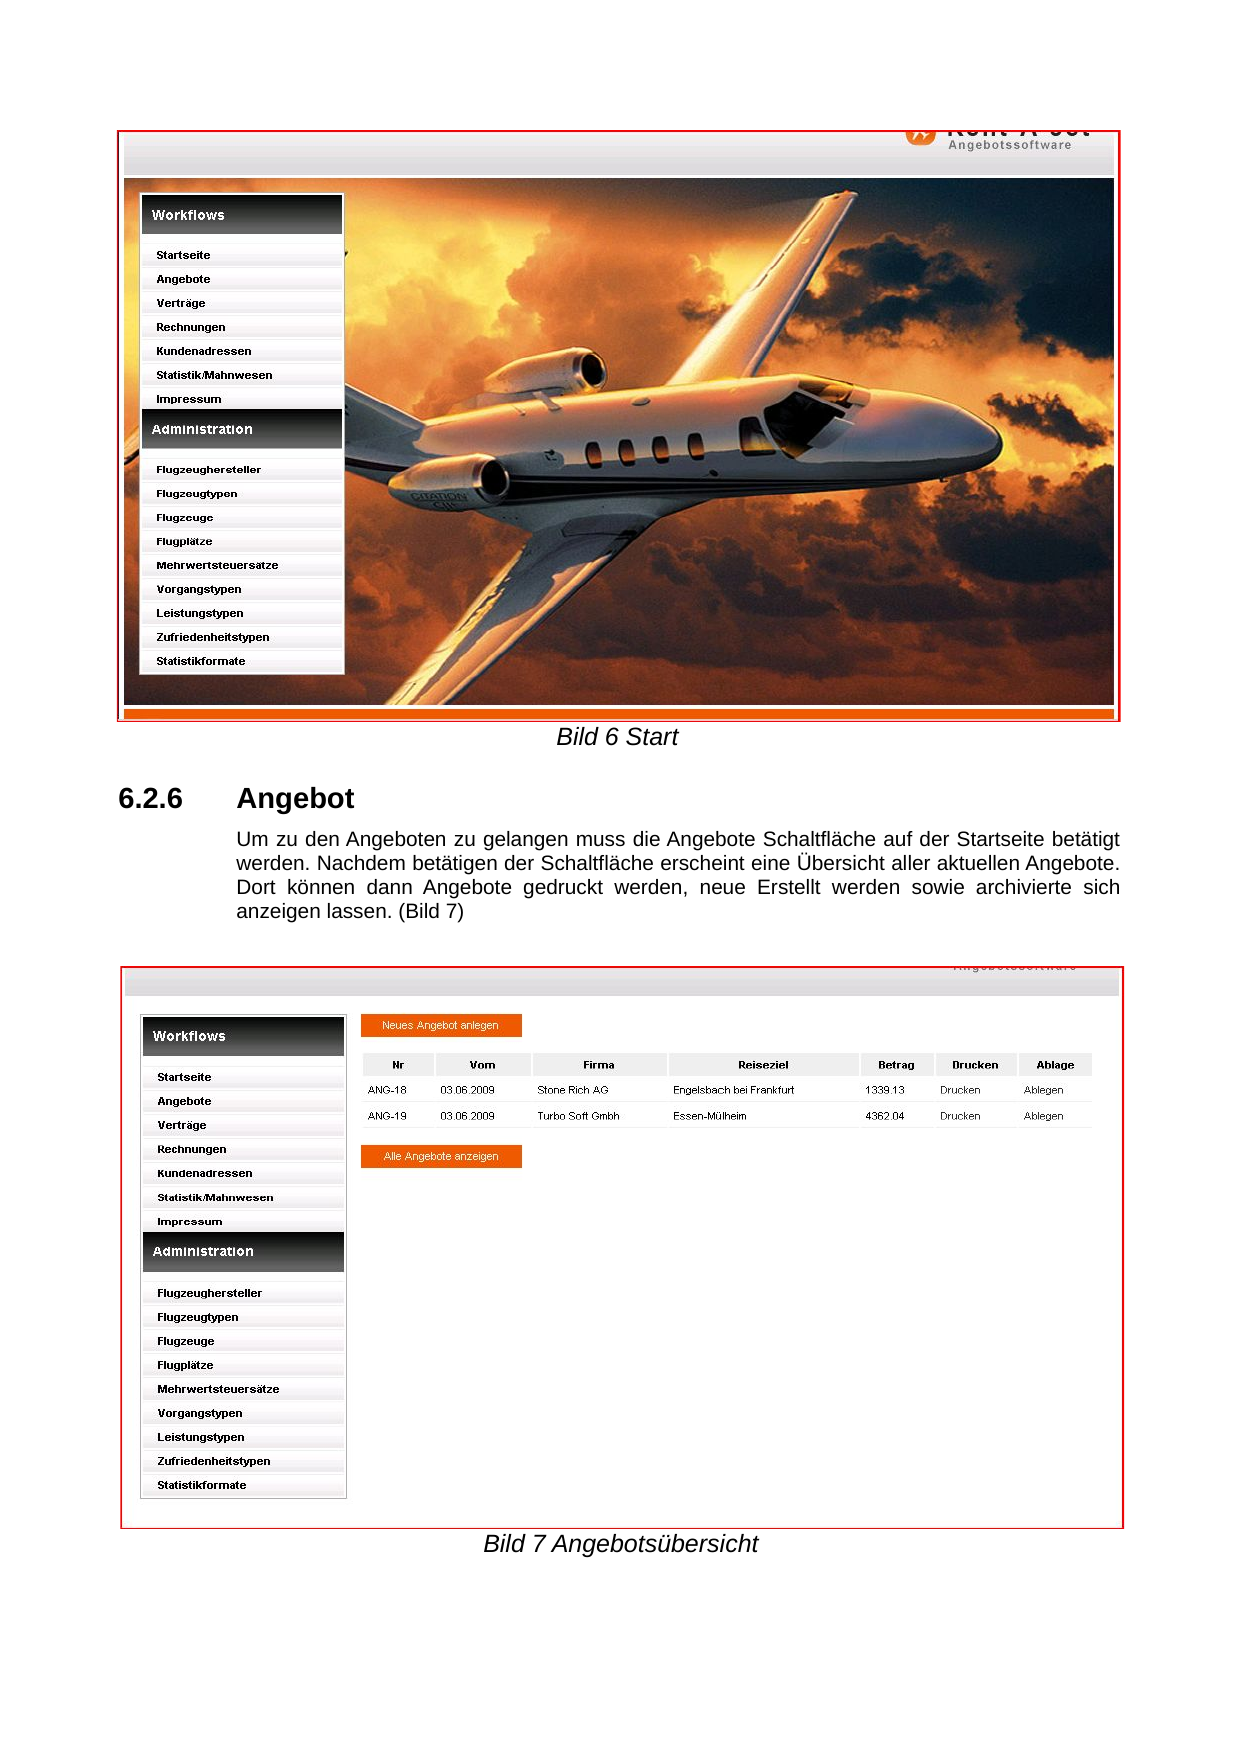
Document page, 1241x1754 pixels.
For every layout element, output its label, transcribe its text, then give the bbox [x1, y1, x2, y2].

text Bild 6 Start [117, 722, 1120, 750]
text Bild 7 Angebotsübersicht [120, 1529, 1124, 1558]
picture [120, 966, 1125, 1529]
subtitle Angebot [118, 781, 1122, 815]
text Um zu den Angeboten zu gelangen muss die Angebote Schaltfläche auf der Startseite betätigt werden. Nachdem betätigen der Schaltfläche erscheint eine Übersicht aller aktuellen Angebote. Dort können dann Angebote gedruckt werden, neue Erstellt werden sowie archivierte sich anzeigen lassen. (Bild 7) [236, 827, 1122, 922]
picture [116, 130, 1121, 722]
